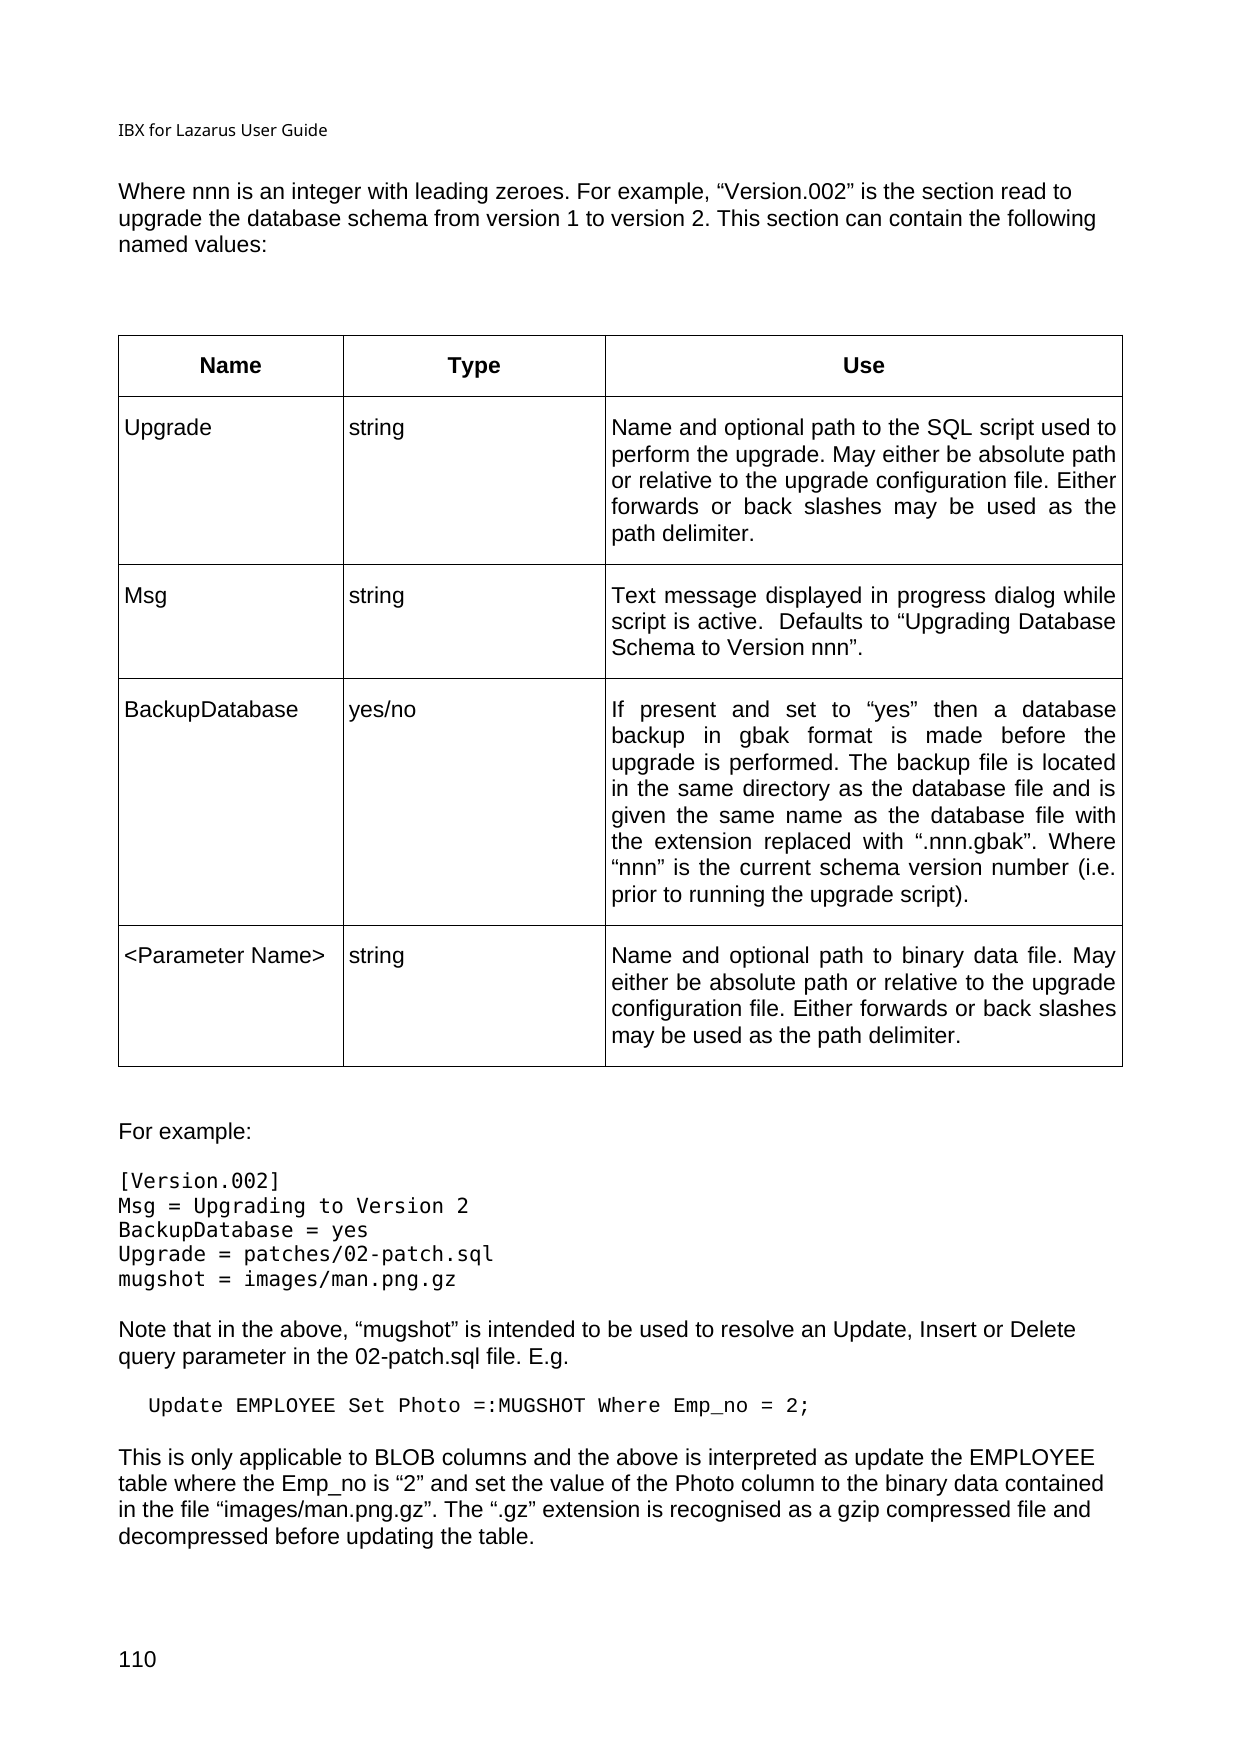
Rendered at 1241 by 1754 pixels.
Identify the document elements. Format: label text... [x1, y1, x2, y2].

table_cell yes/no [344, 679, 605, 925]
text For example: [118, 1118, 1122, 1144]
table_cell string [344, 565, 605, 678]
table_cell Upgrade [119, 397, 343, 564]
text Upgrade = patches/02-patch.sql [118, 1242, 1122, 1267]
text Note that in the above, “mugshot” is intended to be used to resolve an Update, Insert or Delete query parameter in the 02-patch.sql file. E.g. [118, 1316, 1122, 1369]
table_cell Msg [119, 565, 343, 678]
table_header Name [119, 336, 343, 396]
table_cell <Parameter Name> [119, 926, 343, 1066]
text mugshot = images/man.png.gz [118, 1267, 1122, 1291]
text [Version.002] [118, 1169, 1122, 1194]
table_cell string [344, 397, 605, 564]
table_cell Name and optional path to the SQL script used to perform the upgrade. May either be absolute path or relative to the upgrade configuration file. Either forwards or back slashes may be used as the path delimiter. [606, 397, 1122, 564]
table_header Use [606, 336, 1122, 396]
table_cell Text message displayed in progress dialog while script is active. Defaults to “Upgrading Database Schema to Version nnn”. [606, 565, 1122, 678]
table_cell If present and set to “yes” then a database backup in gbak format is made before the upgrade is performed. The backup file is located in the same directory as the database file and is given the same name as the database file with the extension replaced with “.nnn.gbak”. Where “nnn” is the current schema version number (i.e. prior to running the upgrade script). [606, 679, 1122, 925]
text Msg = Upgrading to Version 2 [118, 1194, 1122, 1218]
text Where nnn is an integer with leading zeroes. For example, “Version.002” is the section read to upgrade the database schema from version 1 to version 2. This section can contain the following named values: [118, 178, 1122, 257]
table_cell BackupDatabase [119, 679, 343, 925]
table_cell string [344, 926, 605, 1066]
text Update EMPLOYEE Set Photo =:MUGSHOT Where Emp_no = 2; [148, 1394, 1122, 1418]
text This is only applicable to BLOB columns and the above is interpreted as update the EMPLOYEE table where the Emp_no is “2” and set the value of the Photo column to the binary data contained in the file “images/man.png.gz”. The “.gz” extension is recognised as a gzip compressed file and decompressed before updating the table. [118, 1444, 1122, 1549]
text BackupDatabase = yes [118, 1218, 1122, 1242]
table_cell Name and optional path to binary data file. May either be absolute path or relative to the upgrade configuration file. Either forwards or back slashes may be used as the path delimiter. [606, 926, 1122, 1066]
table_header Type [344, 336, 605, 396]
